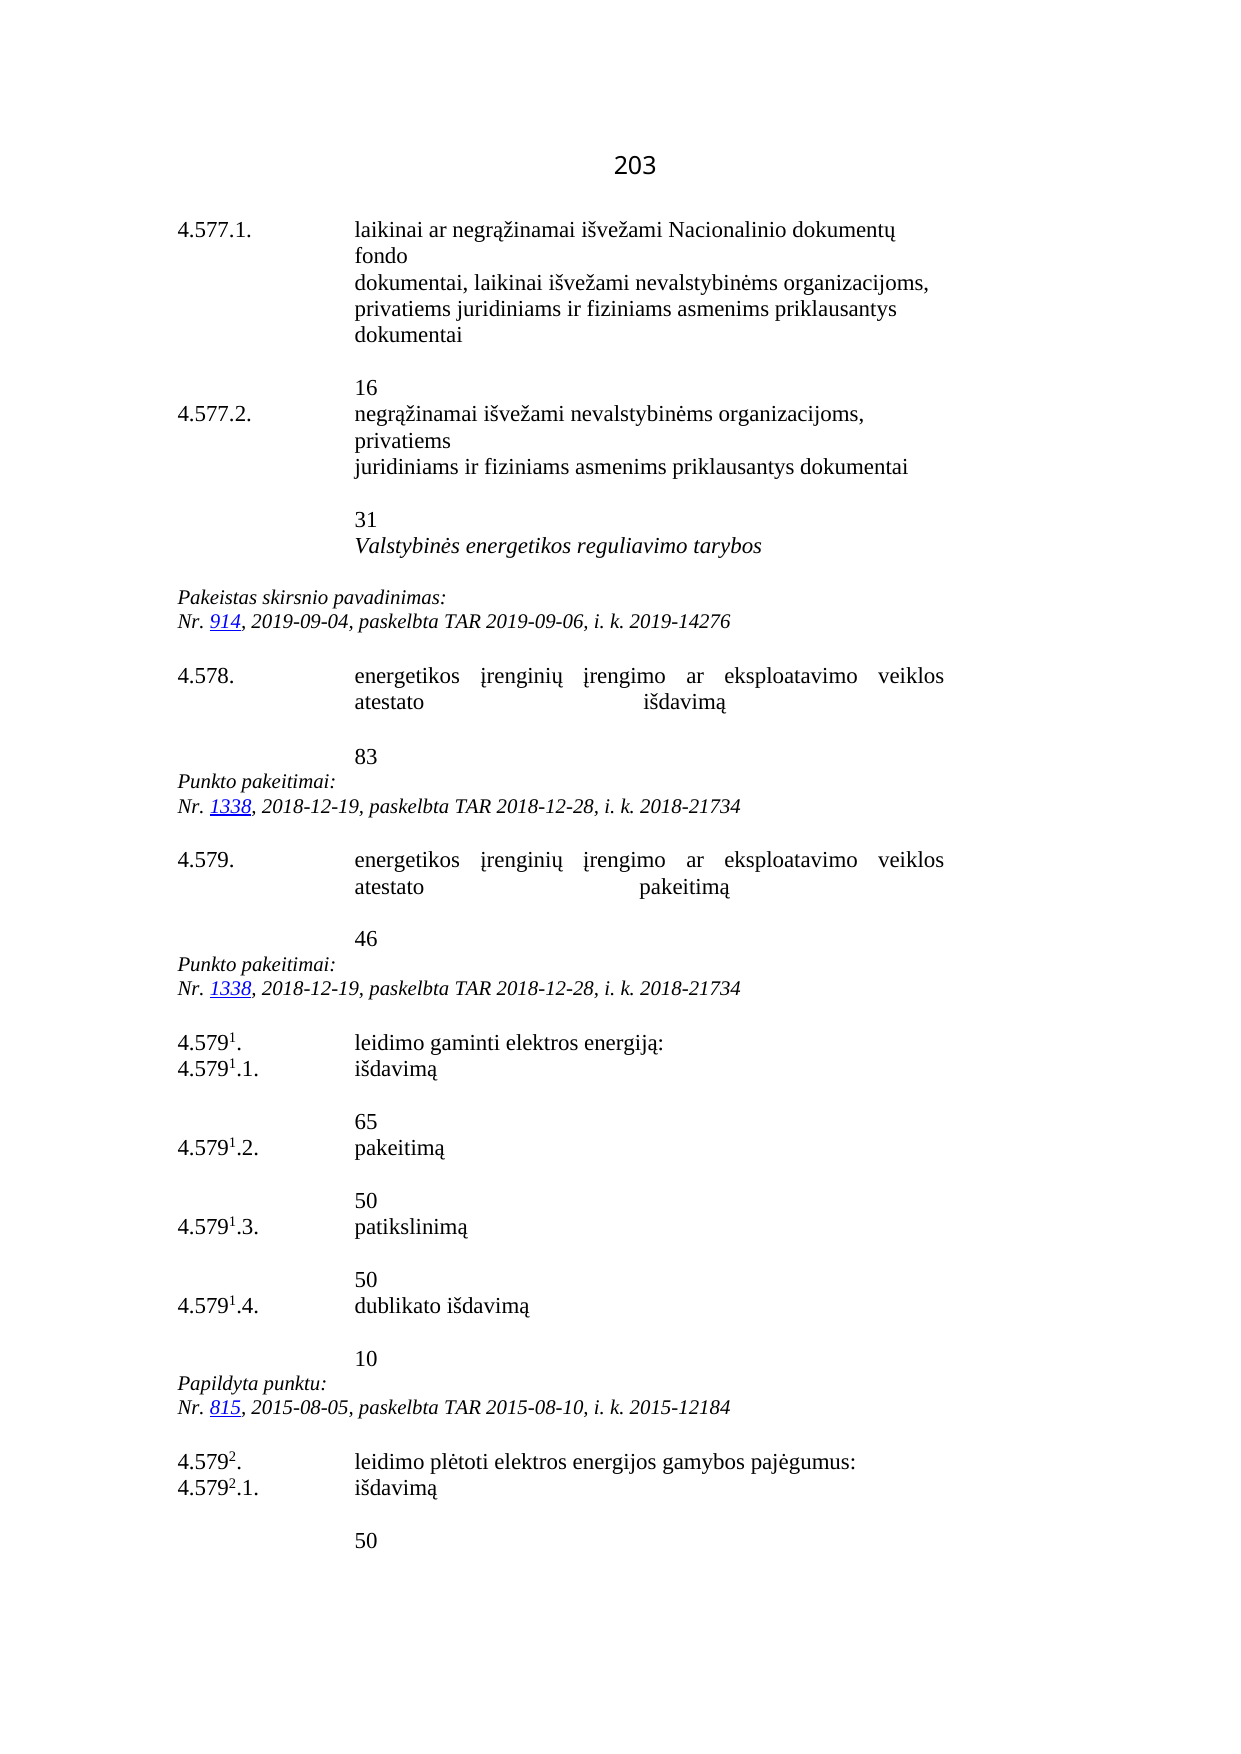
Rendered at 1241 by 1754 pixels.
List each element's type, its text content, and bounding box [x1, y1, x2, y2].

text Nr. 914, 2019-09-04, paskelbta TAR 2019-09-06, i. k. 2019-14276 [177, 609, 1093, 633]
text Papildyta punktu: [177, 1371, 1093, 1395]
text Punkto pakeitimai: [177, 952, 1093, 976]
text 4.5791.1. išdavimą 65 [177, 1055, 945, 1134]
text 4.577.2. negrąžinamai išvežami nevalstybinėms organizacijoms, privatiems [177, 400, 945, 453]
text 4.5791.3. patikslinimą 50 [177, 1213, 945, 1292]
text Valstybinės energetikos reguliavimo tarybos [354, 532, 945, 585]
text Nr. 1338, 2018-12-19, paskelbta TAR 2018-12-28, i. k. 2018-21734 [177, 793, 1093, 818]
text 4.5792.1. išdavimą 50 [177, 1474, 945, 1553]
text 4.577.1. laikinai ar negrąžinamai išvežami Nacionalinio dokumentų fondo [177, 216, 945, 268]
text 4.5791. leidimo gaminti elektros energiją: [177, 1029, 945, 1055]
text dokumentai, laikinai išvežami nevalstybinėms organizacijoms, [354, 268, 945, 295]
text 4.578. energetikos įrenginių įrengimo ar eksploatavimo veiklos atestato išdavimą 83 [177, 662, 945, 769]
text Pakeistas skirsnio pavadinimas: [177, 585, 1093, 609]
text 4.579. energetikos įrenginių įrengimo ar eksploatavimo veiklos atestato pakeitimą 46 [177, 846, 945, 952]
text Nr. 815, 2015-08-05, paskelbta TAR 2015-08-10, i. k. 2015-12184 [177, 1395, 1093, 1419]
text 4.5792. leidimo plėtoti elektros energijos gamybos pajėgumus: [177, 1448, 945, 1474]
text Punkto pakeitimai: [177, 769, 1093, 793]
text juridiniams ir fiziniams asmenims priklausantys dokumentai 31 [354, 453, 945, 532]
text dokumentai 16 [354, 321, 945, 400]
text 4.5791.4. dublikato išdavimą 10 [177, 1292, 945, 1371]
text Nr. 1338, 2018-12-19, paskelbta TAR 2018-12-28, i. k. 2018-21734 [177, 976, 1093, 1000]
text privatiems juridiniams ir fiziniams asmenims priklausantys [354, 295, 945, 321]
text 4.5791.2. pakeitimą 50 [177, 1134, 945, 1213]
